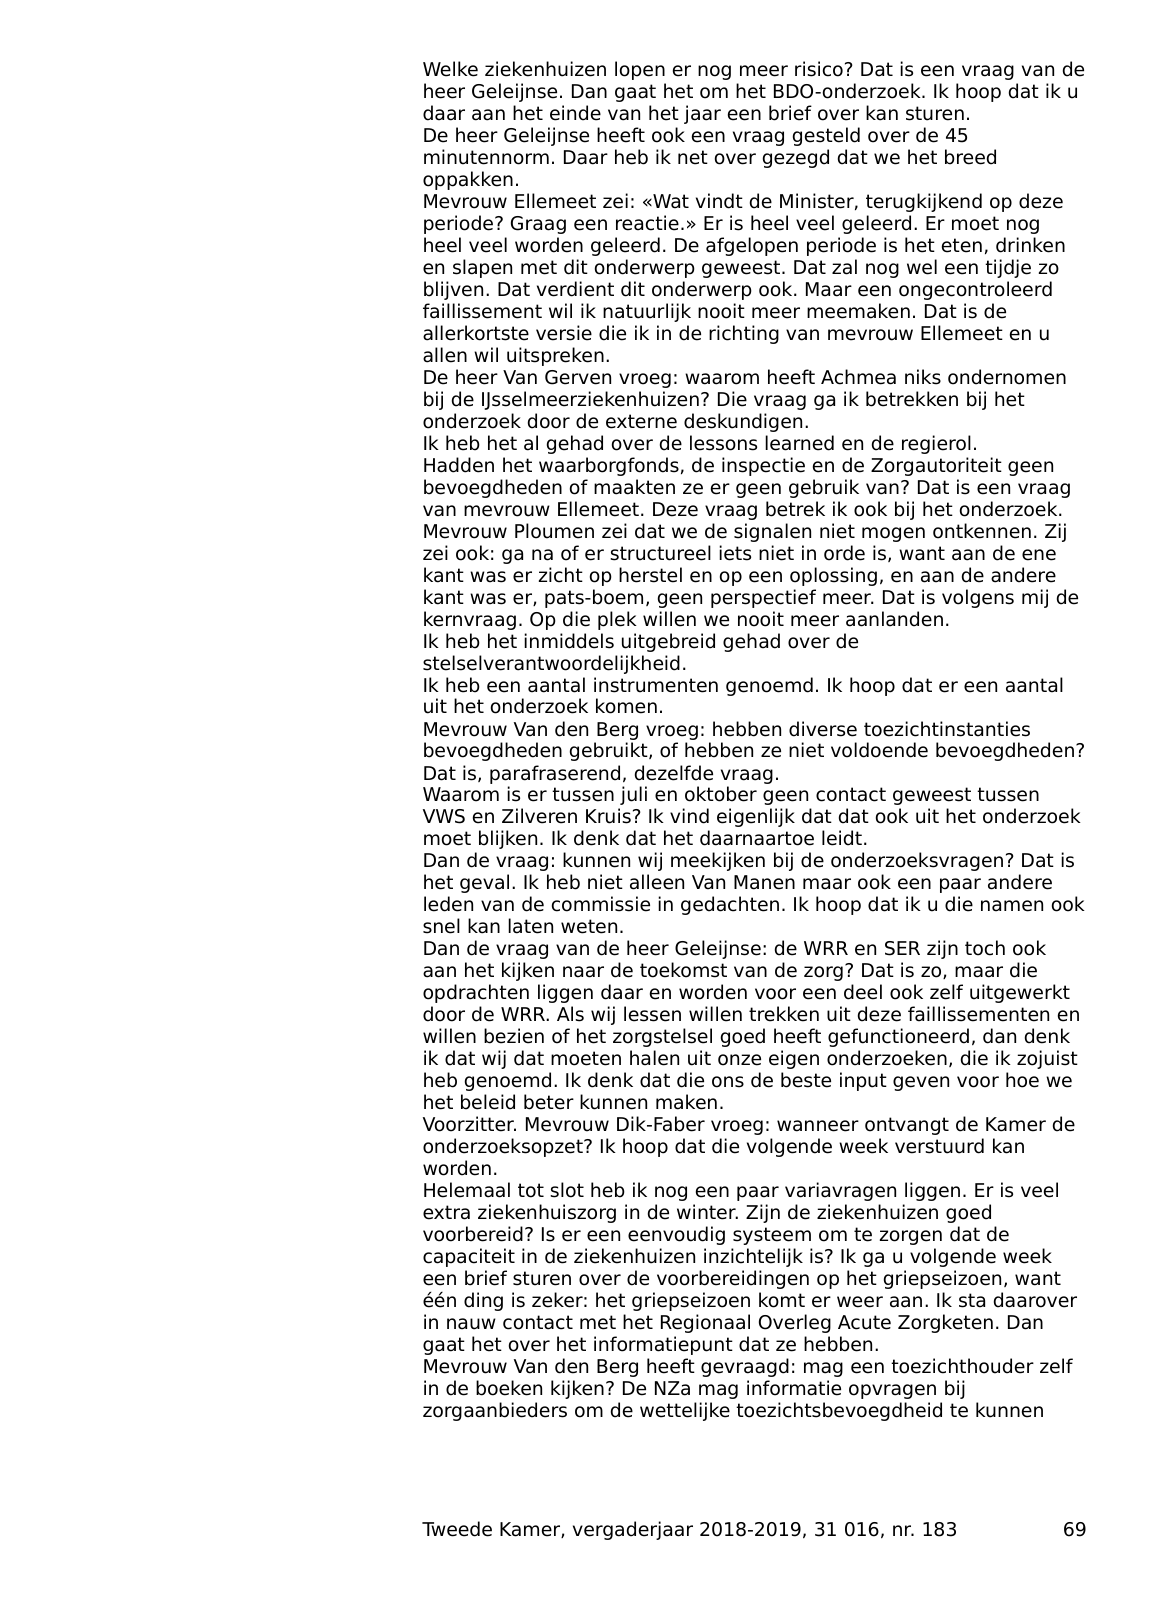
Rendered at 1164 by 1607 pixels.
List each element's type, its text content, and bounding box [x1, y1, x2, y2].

text Welke ziekenhuizen lopen er nog meer risico? Dat is een vraag van de heer Geleijnse. Dan gaat het om het BDO-onderzoek. Ik hoop dat ik u daar aan het einde van het jaar een brief over kan sturen. [422, 59, 1087, 125]
text Voorzitter. Mevrouw Dik-Faber vroeg: wanneer ontvangt de Kamer de onderzoeksopzet? Ik hoop dat die volgende week verstuurd kan worden. [422, 1114, 1087, 1180]
text Dan de vraag van de heer Geleijnse: de WRR en SER zijn toch ook aan het kijken naar de toekomst van de zorg? Dat is zo, maar die opdrachten liggen daar en worden voor een deel ook zelf uitgewerkt door de WRR. Als wij lessen willen trekken uit deze faillissementen en willen bezien of het zorgstelsel goed heeft gefunctioneerd, dan denk ik dat wij dat moeten halen uit onze eigen onderzoeken, die ik zojuist heb genoemd. Ik denk dat die ons de beste input geven voor hoe we het beleid beter kunnen maken. [422, 938, 1087, 1114]
text De heer Geleijnse heeft ook een vraag gesteld over de 45 minutennorm. Daar heb ik net over gezegd dat we het breed oppakken. [422, 125, 1087, 191]
text Waarom is er tussen juli en oktober geen contact geweest tussen VWS en Zilveren Kruis? Ik vind eigenlijk dat dat ook uit het onderzoek moet blijken. Ik denk dat het daarnaartoe leidt. [422, 784, 1087, 850]
text Hadden het waarborgfonds, de inspectie en de Zorgautoriteit geen bevoegdheden of maakten ze er geen gebruik van? Dat is een vraag van mevrouw Ellemeet. Deze vraag betrek ik ook bij het onderzoek. [422, 455, 1087, 521]
text De heer Van Gerven vroeg: waarom heeft Achmea niks ondernomen bij de IJsselmeerziekenhuizen? Die vraag ga ik betrekken bij het onderzoek door de externe deskundigen. [422, 367, 1087, 433]
text Dan de vraag: kunnen wij meekijken bij de onderzoeksvragen? Dat is het geval. Ik heb niet alleen Van Manen maar ook een paar andere leden van de commissie in gedachten. Ik hoop dat ik u die namen ook snel kan laten weten. [422, 850, 1087, 938]
text Mevrouw Van den Berg vroeg: hebben diverse toezichtinstanties bevoegdheden gebruikt, of hebben ze niet voldoende bevoegdheden? Dat is, parafraserend, dezelfde vraag. [422, 718, 1087, 784]
text Helemaal tot slot heb ik nog een paar variavragen liggen. Er is veel extra ziekenhuiszorg in de winter. Zijn de ziekenhuizen goed voorbereid? Is er een eenvoudig systeem om te zorgen dat de capaciteit in de ziekenhuizen inzichtelijk is? Ik ga u volgende week een brief sturen over de voorbereidingen op het griepseizoen, want één ding is zeker: het griepseizoen komt er weer aan. Ik sta daarover in nauw contact met het Regionaal Overleg Acute Zorgketen. Dan gaat het over het informatiepunt dat ze hebben. [422, 1180, 1087, 1356]
text Ik heb het inmiddels uitgebreid gehad over de stelselverantwoordelijkheid. [422, 631, 1087, 674]
text Mevrouw Van den Berg heeft gevraagd: mag een toezichthouder zelf in de boeken kijken? De NZa mag informatie opvragen bij zorgaanbieders om de wettelijke toezichtsbevoegdheid te kunnen [422, 1356, 1087, 1422]
text Mevrouw Ellemeet zei: «Wat vindt de Minister, terugkijkend op deze periode? Graag een reactie.» Er is heel veel geleerd. Er moet nog heel veel worden geleerd. De afgelopen periode is het eten, drinken en slapen met dit onderwerp geweest. Dat zal nog wel een tijdje zo blijven. Dat verdient dit onderwerp ook. Maar een ongecontroleerd faillissement wil ik natuurlijk nooit meer meemaken. Dat is de allerkortste versie die ik in de richting van mevrouw Ellemeet en u allen wil uitspreken. [422, 191, 1087, 367]
text Ik heb een aantal instrumenten genoemd. Ik hoop dat er een aantal uit het onderzoek komen. [422, 674, 1087, 718]
text Mevrouw Ploumen zei dat we de signalen niet mogen ontkennen. Zij zei ook: ga na of er structureel iets niet in orde is, want aan de ene kant was er zicht op herstel en op een oplossing, en aan de andere kant was er, pats-boem, geen perspectief meer. Dat is volgens mij de kernvraag. Op die plek willen we nooit meer aanlanden. [422, 521, 1087, 631]
text Ik heb het al gehad over de lessons learned en de regierol. [422, 433, 1087, 455]
